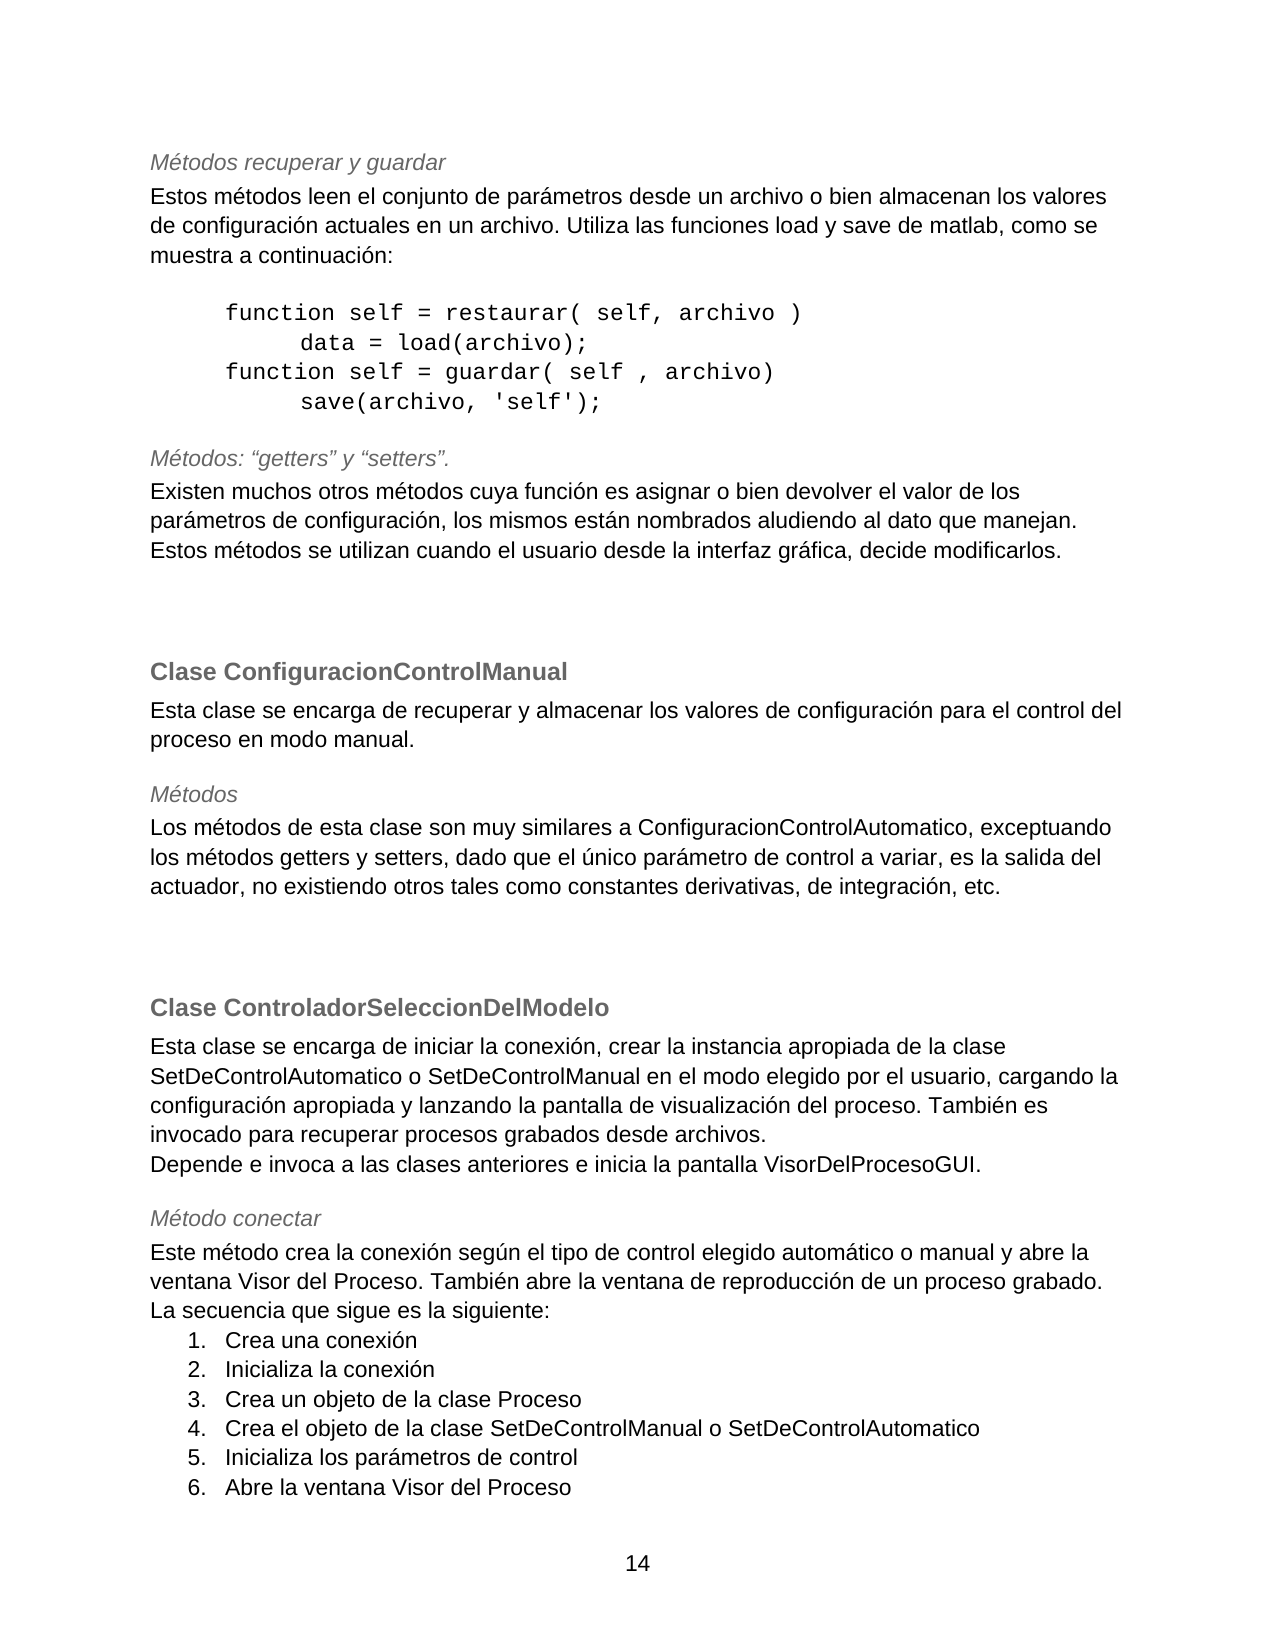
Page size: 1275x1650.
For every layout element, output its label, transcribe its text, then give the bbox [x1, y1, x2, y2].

text Existen muchos otros métodos cuya función es asignar o bien devolver el valor de los parámetros de configuración, los mismos están nombrados aludiendo al dato que manejan. [150, 479, 1125, 534]
subtitle Métodos: “getters” y “setters”. [150, 445, 1125, 471]
subtitle Método conectar [150, 1206, 1125, 1231]
subtitle Métodos [150, 781, 1125, 807]
text data = load(archivo); [225, 331, 1125, 357]
text save(archivo, 'self'); [225, 390, 1125, 416]
list Crea el objeto de la clase SetDeControlManual o SetDeControlAutomatico [187, 1416, 1125, 1441]
text Este método crea la conexión según el tipo de control elegido automático o manual y abre la ventana Visor del Proceso. También abre la ventana de reproducción de un proceso grabado. [150, 1239, 1125, 1294]
text Estos métodos leen el conjunto de parámetros desde un archivo o bien almacenan los valores de configuración actuales en un archivo. Utiliza las funciones load y save de matlab, como se muestra a continuación: [150, 183, 1125, 268]
subtitle Clase ControladorSeleccionDelModelo [150, 993, 1125, 1021]
text Esta clase se encarga de iniciar la conexión, crear la instancia apropiada de la clase SetDeControlAutomatico o SetDeControlManual en el modo elegido por el usuario, cargando la configuración apropiada y lanzando la pantalla de visualización del proceso. También es invocado para recuperar procesos grabados desde archivos. [150, 1034, 1125, 1148]
text La secuencia que sigue es la siguiente: [150, 1298, 1125, 1324]
text Los métodos de esta clase son muy similares a ConfiguracionControlAutomatico, exceptuando los métodos getters y setters, dado que el único parámetro de control a variar, es la salida del actuador, no existiendo otros tales como constantes derivativas, de integración, etc. [150, 815, 1125, 899]
list Crea un objeto de la clase Proceso [187, 1386, 1125, 1412]
text Esta clase se encarga de recuperar y almacenar los valores de configuración para el control del proceso en modo manual. [150, 698, 1125, 753]
list Inicializa los parámetros de control [187, 1445, 1125, 1471]
list Crea una conexión [187, 1327, 1125, 1353]
subtitle Clase ConfiguracionControlManual [150, 657, 1125, 685]
list Inicializa la conexión [187, 1357, 1125, 1382]
list Abre la ventana Visor del Proceso [187, 1474, 1125, 1500]
subtitle Métodos recuperar y guardar [150, 150, 1125, 176]
text function self = guardar( self , archivo) [225, 361, 1125, 387]
text function self = restaurar( self, archivo ) [225, 301, 1125, 327]
text Depende e invoca a las clases anteriores e inicia la pantalla VisorDelProcesoGUI. [150, 1151, 1125, 1177]
text Estos métodos se utilizan cuando el usuario desde la interfaz gráfica, decide modificarlos. [150, 537, 1125, 563]
